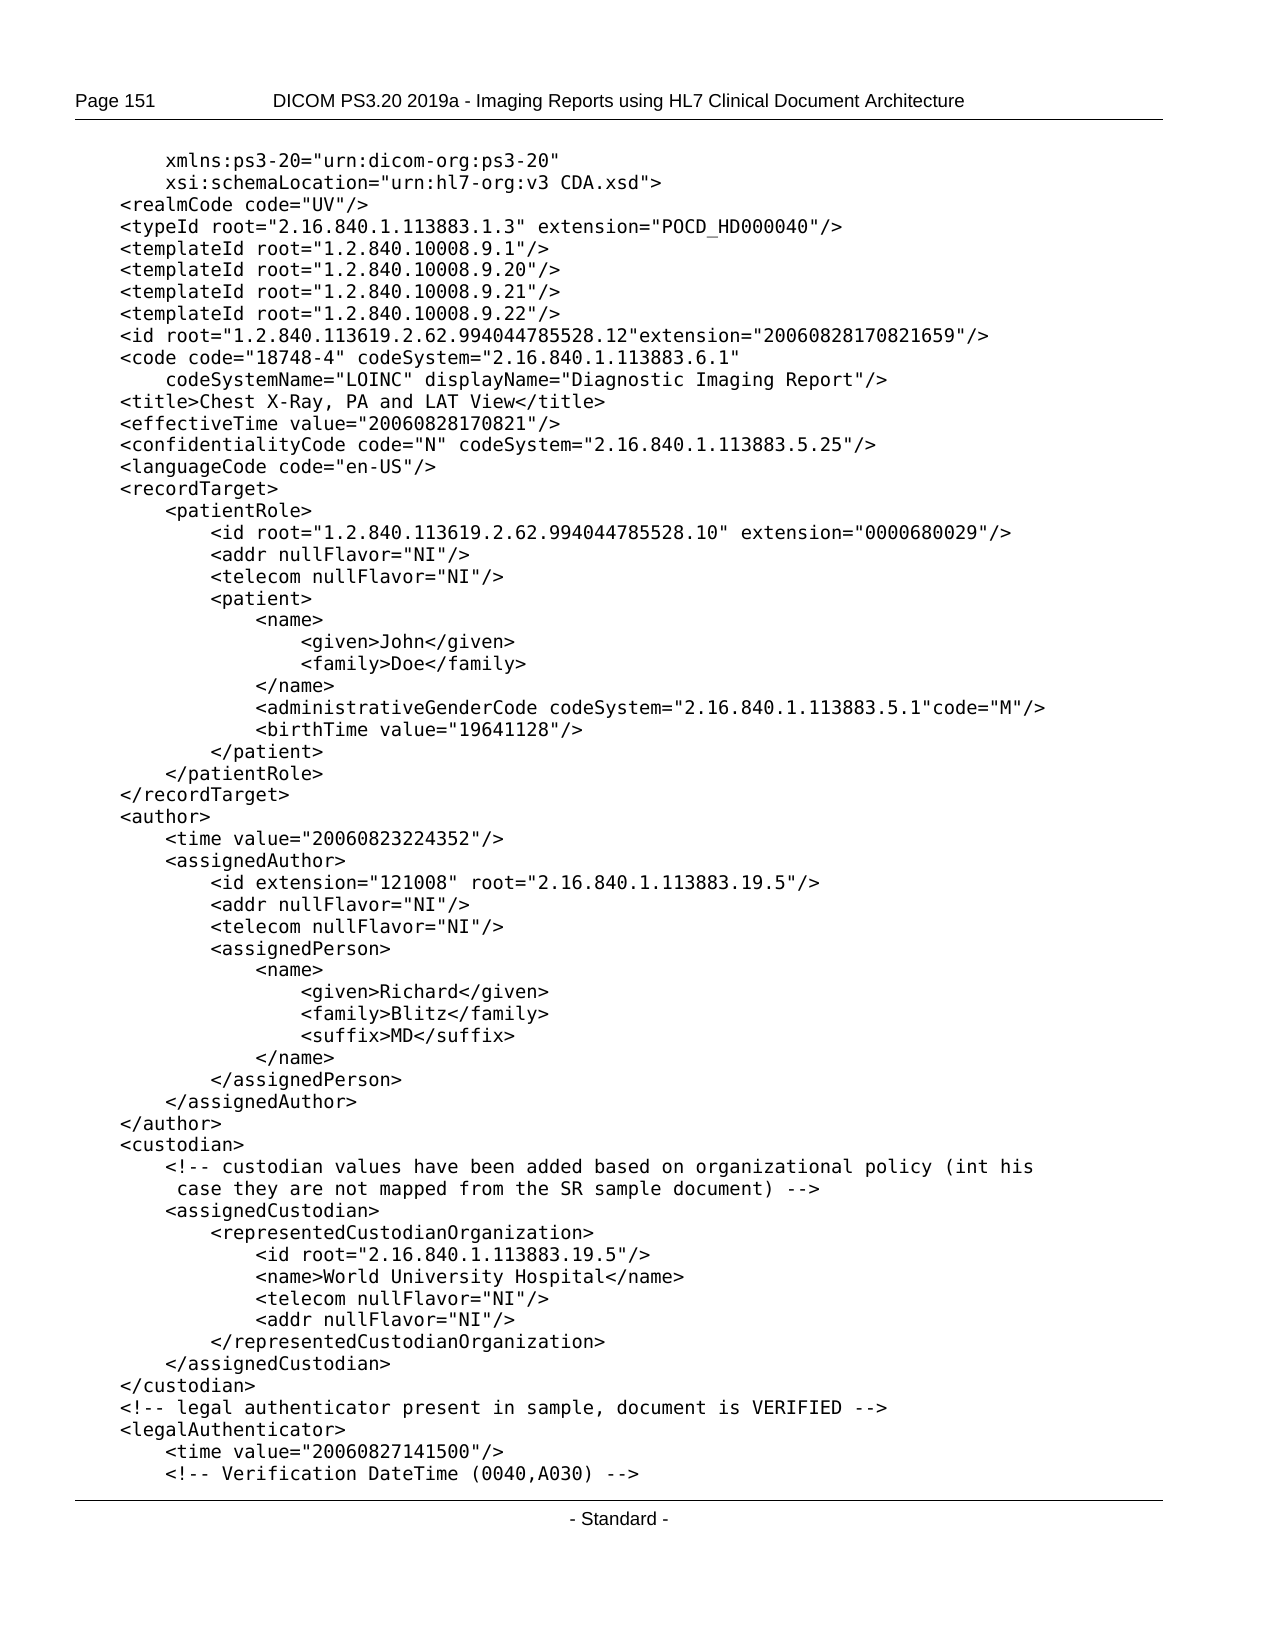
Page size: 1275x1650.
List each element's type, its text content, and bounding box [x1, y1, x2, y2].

text xmlns:ps3-20="urn:dicom-org:ps3-20" xsi:schemaLocation="urn:hl7-org:v3 CDA.xsd"> <realmCode code="UV"/> <typeId root="2.16.840.1.113883.1.3" extension="POCD_HD000040"/> <templateId root="1.2.840.10008.9.1"/> <templateId root="1.2.840.10008.9.20"/> <templateId root="1.2.840.10008.9.21"/> <templateId root="1.2.840.10008.9.22"/> <id root="1.2.840.113619.2.62.994044785528.12"extension="20060828170821659"/> <code code="18748-4" codeSystem="2.16.840.1.113883.6.1" codeSystemName="LOINC" displayName="Diagnostic Imaging Report"/> <title>Chest X-Ray, PA and LAT View</title> <effectiveTime value="20060828170821"/> <confidentialityCode code="N" codeSystem="2.16.840.1.113883.5.25"/> <languageCode code="en-US"/> <recordTarget> <patientRole> <id root="1.2.840.113619.2.62.994044785528.10" extension="0000680029"/> <addr nullFlavor="NI"/> <telecom nullFlavor="NI"/> <patient> <name> <given>John</given> <family>Doe</family> </name> <administrativeGenderCode codeSystem="2.16.840.1.113883.5.1"code="M"/> <birthTime value="19641128"/> </patient> </patientRole> </recordTarget> <author> <time value="20060823224352"/> <assignedAuthor> <id extension="121008" root="2.16.840.1.113883.19.5"/> <addr nullFlavor="NI"/> <telecom nullFlavor="NI"/> <assignedPerson> <name> <given>Richard</given> <family>Blitz</family> <suffix>MD</suffix> </name> </assignedPerson> </assignedAuthor> </author> <custodian> <!-- custodian values have been added based on organizational policy (int his case they are not mapped from the SR sample document) --> <assignedCustodian> <representedCustodianOrganization> <id root="2.16.840.1.113883.19.5"/> <name>World University Hospital</name> <telecom nullFlavor="NI"/> <addr nullFlavor="NI"/> </representedCustodianOrganization> </assignedCustodian> </custodian> <!-- legal authenticator present in sample, document is VERIFIED --> <legalAuthenticator> <time value="20060827141500"/> <!-- Verification DateTime (0040,A030) --> [75, 150, 1162, 1484]
